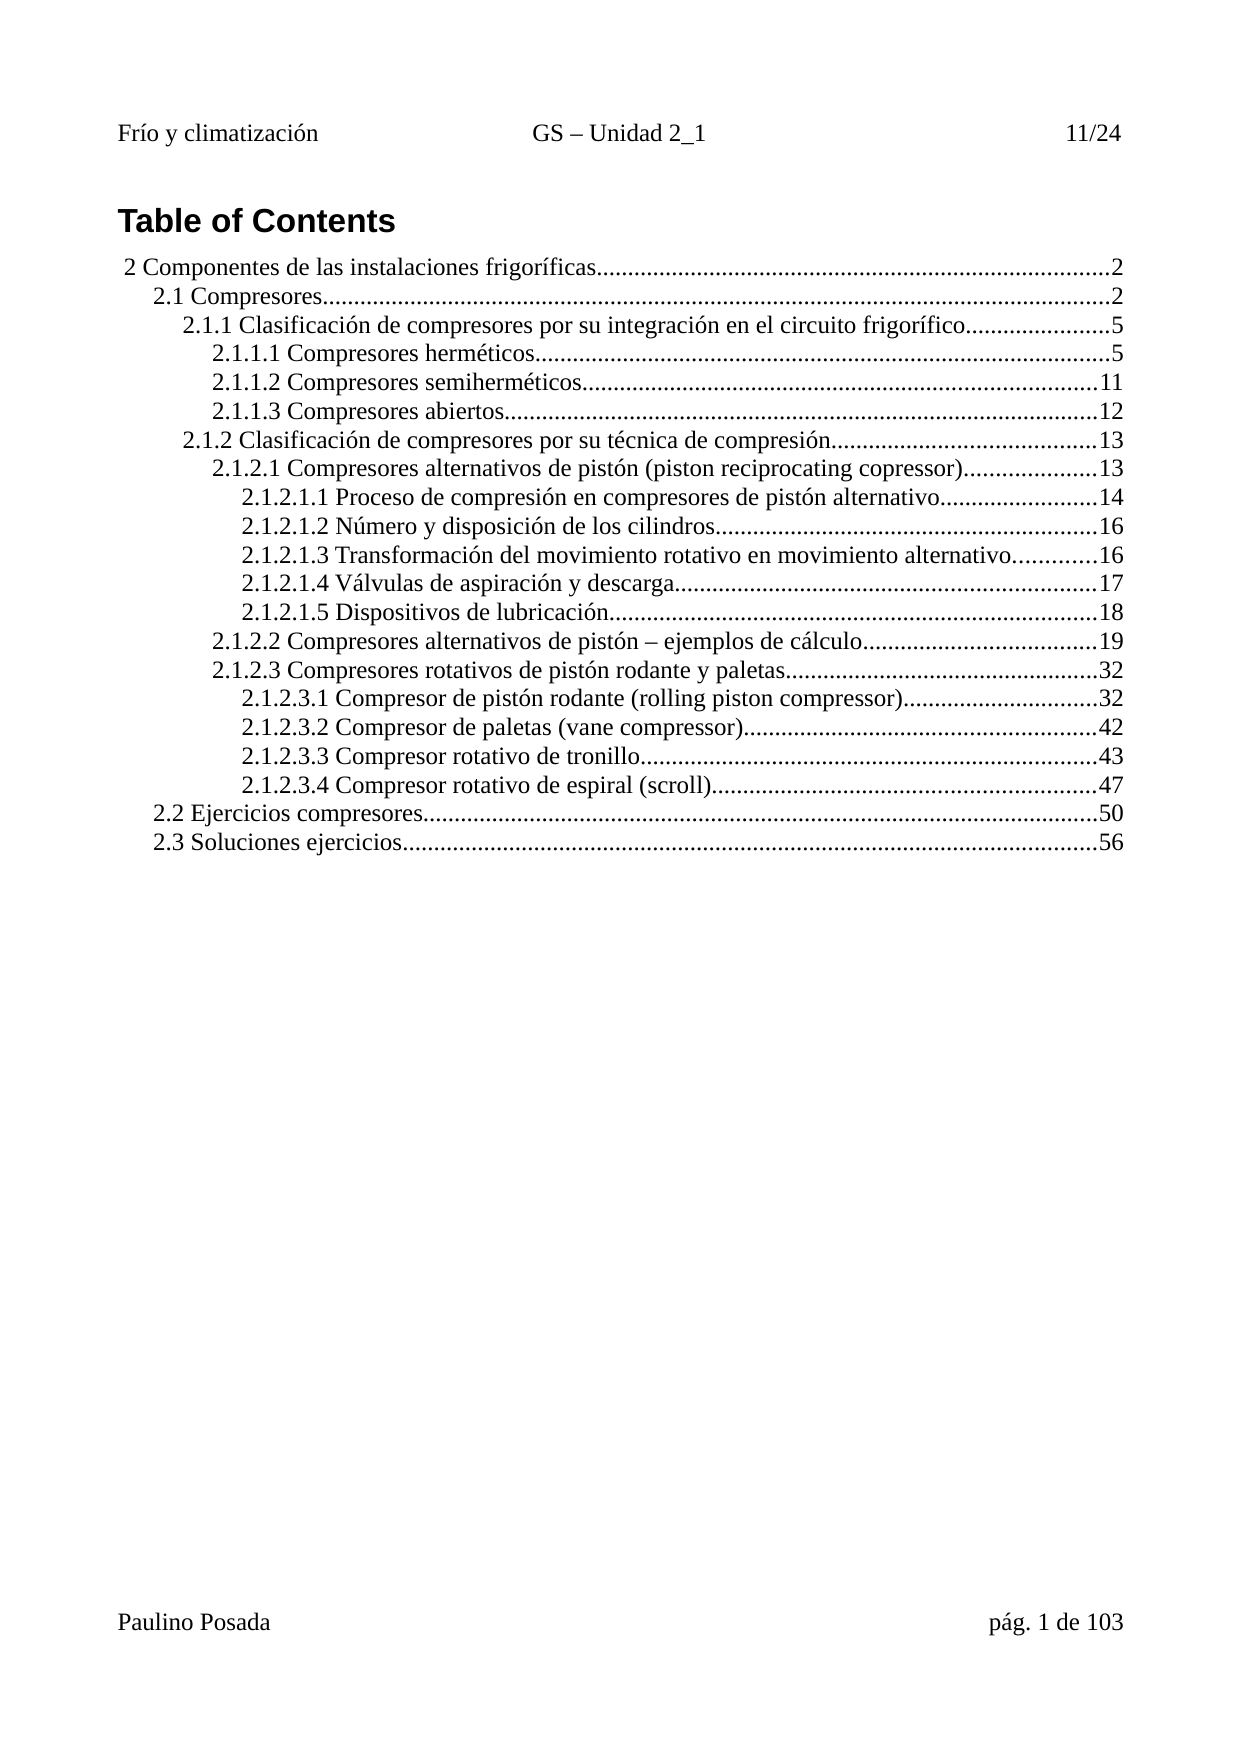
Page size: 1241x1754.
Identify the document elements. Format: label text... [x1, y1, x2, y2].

text 2.1.2.1.1 Proceso de compresión en compresores de pistón alternativo 14 [235, 482, 1123, 511]
text 2.1 Compresores 2 [147, 281, 1123, 310]
text 2.1.2.1 Compresores alternativos de pistón (piston reciprocating copressor) 13 [206, 453, 1123, 482]
text 2.1.1.1 Compresores herméticos 5 [206, 338, 1123, 367]
text 2.1.2.1.4 Válvulas de aspiración y descarga 17 [235, 568, 1123, 597]
text 2.1.2.3.4 Compresor rotativo de espiral (scroll) 47 [235, 770, 1123, 798]
text 2.1.2.1.2 Número y disposición de los cilindros. 16 [235, 511, 1123, 540]
text 2.1.1.2 Compresores semiherméticos 11 [206, 367, 1123, 396]
text 2 Componentes de las instalaciones frigoríficas 2 [117, 252, 1123, 281]
text 2.1.2.1.5 Dispositivos de lubricación 18 [235, 597, 1123, 626]
text 2.1.1.3 Compresores abiertos 12 [206, 396, 1123, 425]
text 2.1.2 Clasificación de compresores por su técnica de compresión 13 [176, 425, 1123, 453]
text 2.2 Ejercicios compresores 50 [147, 798, 1123, 827]
text 2.1.2.3.3 Compresor rotativo de tronillo 43 [235, 741, 1123, 770]
text 2.1.2.3.2 Compresor de paletas (vane compressor) 42 [235, 712, 1123, 741]
subtitle Table of Contents [117, 201, 1123, 240]
text 2.1.2.3 Compresores rotativos de pistón rodante y paletas 32 [206, 655, 1123, 683]
text 2.1.2.3.1 Compresor de pistón rodante (rolling piston compressor) 32 [235, 683, 1123, 712]
text 2.1.2.2 Compresores alternativos de pistón – ejemplos de cálculo 19 [206, 626, 1123, 655]
text 2.3 Soluciones ejercicios 56 [147, 827, 1123, 856]
text 2.1.2.1.3 Transformación del movimiento rotativo en movimiento alternativo 16 [235, 540, 1123, 568]
text 2.1.1 Clasificación de compresores por su integración en el circuito frigorífico 5 [176, 310, 1123, 338]
